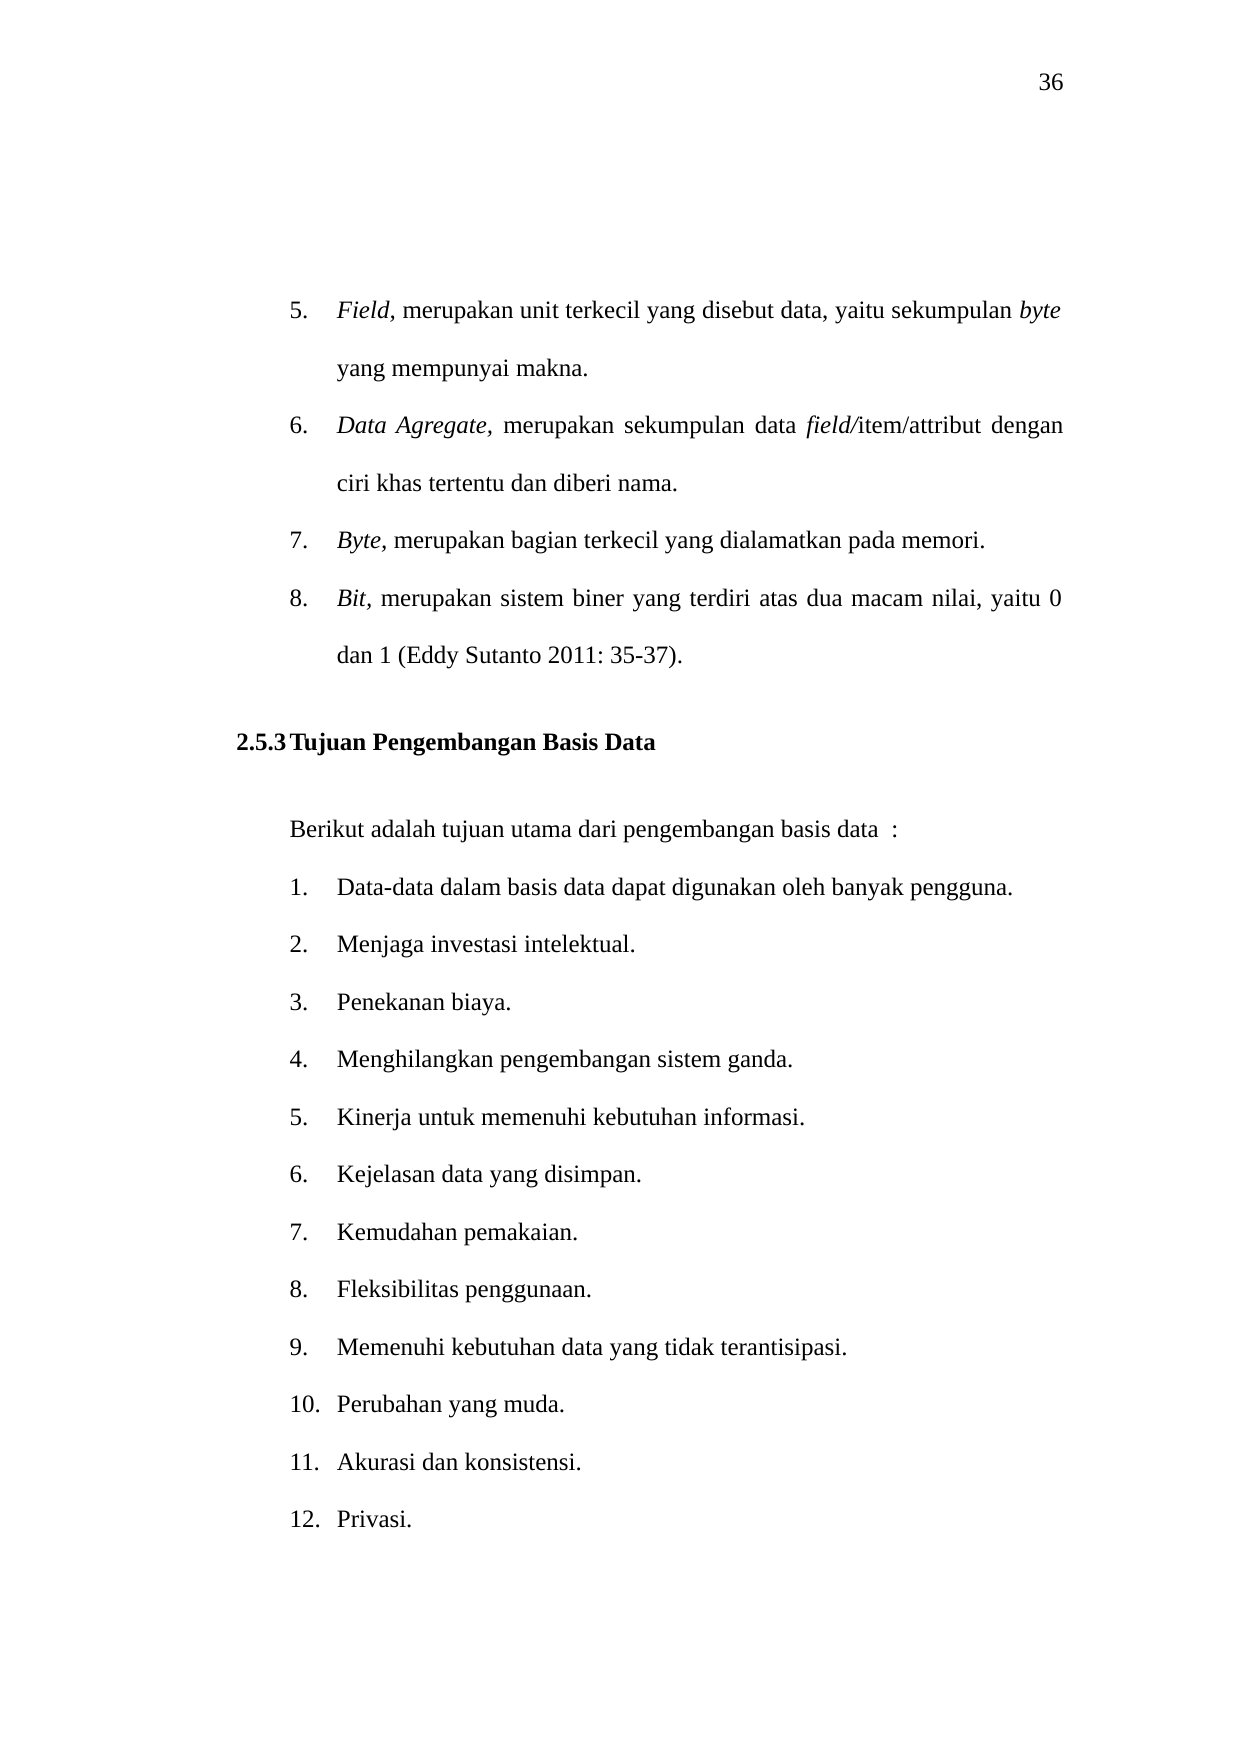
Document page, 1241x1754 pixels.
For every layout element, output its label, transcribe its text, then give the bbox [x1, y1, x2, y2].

list Memenuhi kebutuhan data yang tidak terantisipasi. [289, 1332, 1063, 1361]
list Kejelasan data yang disimpan. [289, 1159, 1063, 1188]
list Penekanan biaya. [289, 987, 1063, 1016]
text Berikut adalah tujuan utama dari pengembangan basis data : [236, 814, 1063, 843]
list Kinerja untuk memenuhi kebutuhan informasi. [289, 1102, 1063, 1131]
subtitle 2.5.3 Tujuan Pengembangan Basis Data [236, 727, 1063, 756]
list Privasi. [289, 1504, 1063, 1533]
list Byte, merupakan bagian terkecil yang dialamatkan pada memori. [289, 525, 1063, 554]
list Perubahan yang muda. [289, 1389, 1063, 1418]
list Menghilangkan pengembangan sistem ganda. [289, 1044, 1063, 1073]
list Menjaga investasi intelektual. [289, 929, 1063, 958]
list Data Agregate, merupakan sekumpulan data field/item/attribut dengan ciri khas tertentu dan diberi nama. [289, 410, 1063, 497]
list Field, merupakan unit terkecil yang disebut data, yaitu sekumpulan byte yang mempunyai makna. [289, 295, 1063, 382]
list Akurasi dan konsistensi. [289, 1447, 1063, 1476]
list Bit, merupakan sistem biner yang terdiri atas dua macam nilai, yaitu 0 dan 1 (Eddy Sutanto 2011: 35-37). [289, 583, 1063, 669]
list Kemudahan pemakaian. [289, 1217, 1063, 1246]
list Data-data dalam basis data dapat digunakan oleh banyak pengguna. [289, 872, 1063, 901]
list Fleksibilitas penggunaan. [289, 1274, 1063, 1303]
